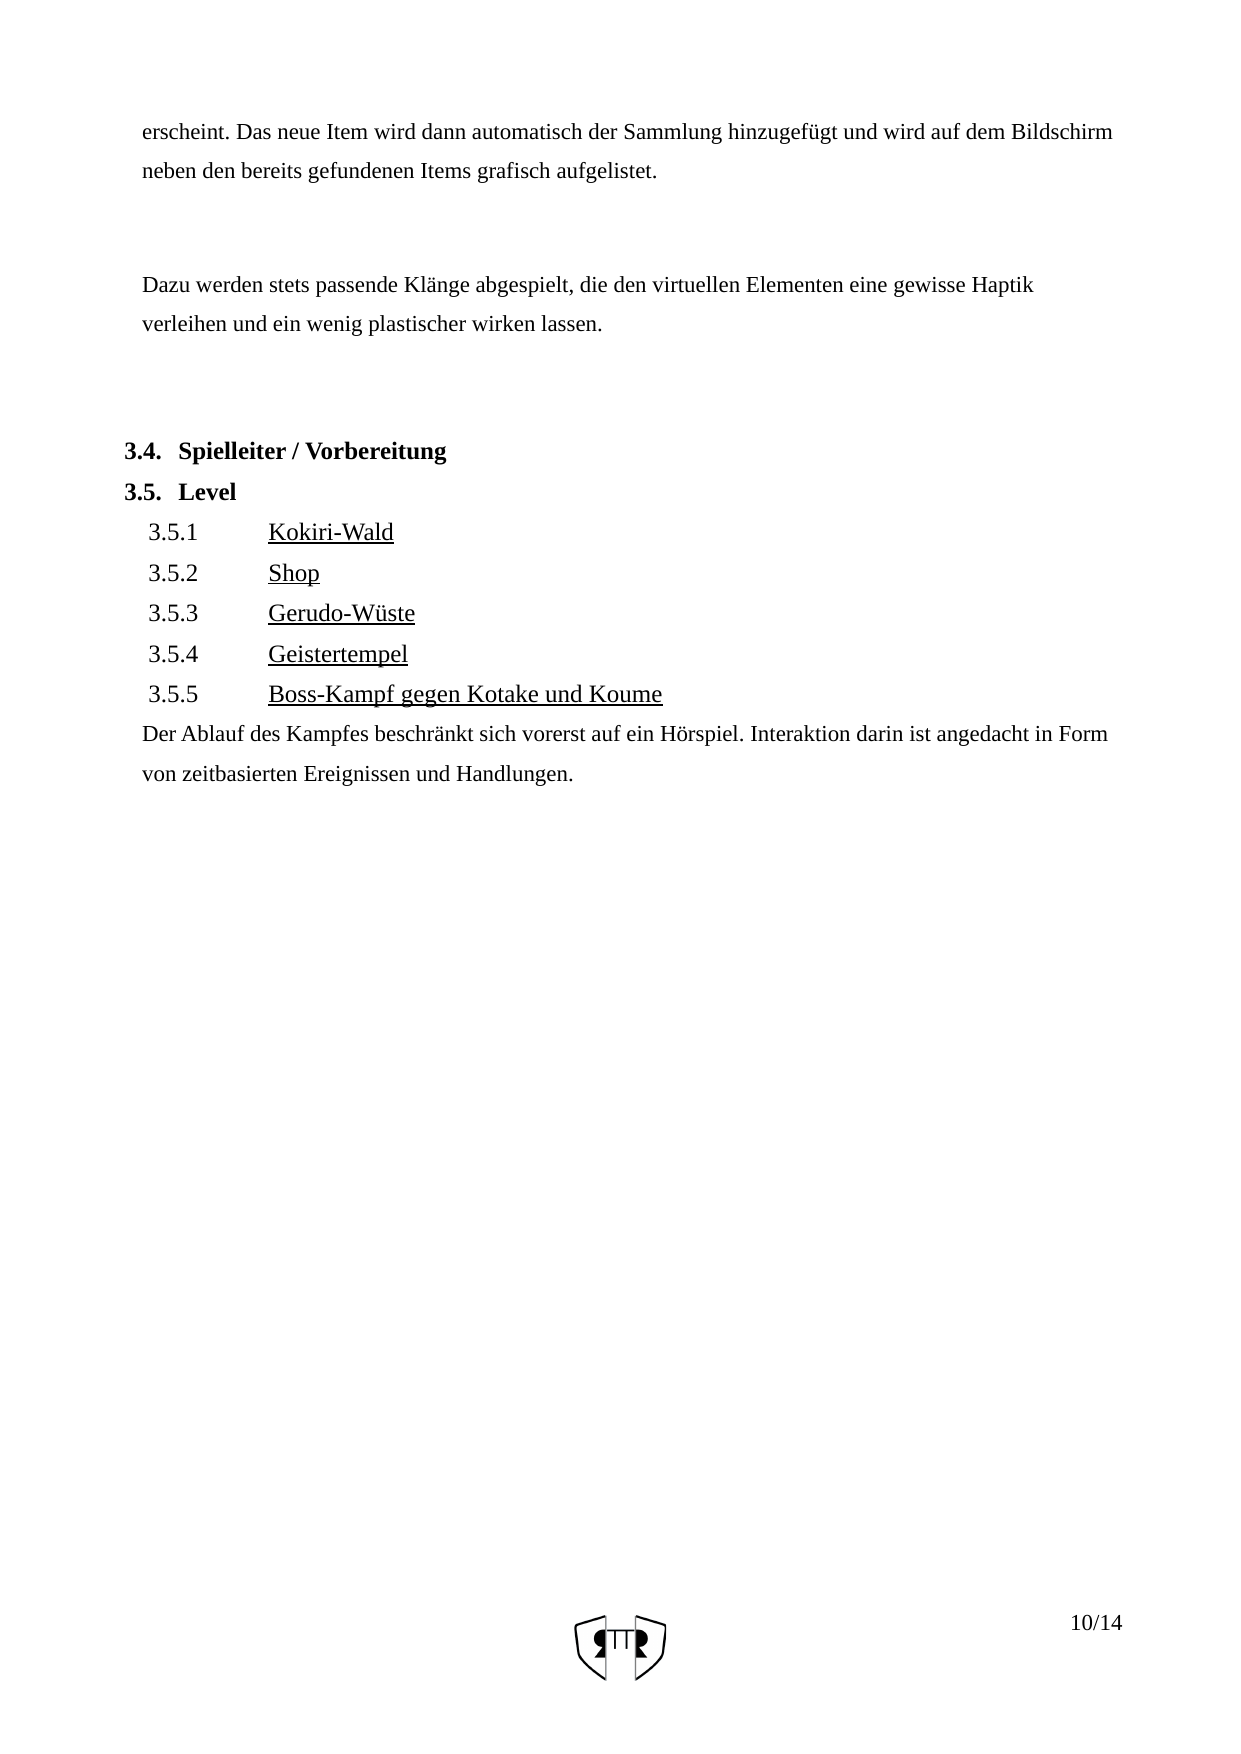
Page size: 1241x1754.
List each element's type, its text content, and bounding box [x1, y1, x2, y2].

subtitle Shop [142, 558, 1122, 587]
subtitle Geistertempel [142, 639, 1122, 668]
subtitle Gerudo-Wüste [142, 598, 1122, 627]
picture [574, 1615, 667, 1681]
text erscheint. Das neue Item wird dann automatisch der Sammlung hinzugefügt und wird auf dem Bildschirm neben den bereits gefundenen Items grafisch aufgelistet. [142, 118, 1122, 184]
subtitle Level [124, 477, 1122, 506]
subtitle Kokiri-Wald [142, 517, 1122, 546]
subtitle Spielleiter / Vorbereitung [124, 436, 1122, 465]
text Dazu werden stets passende Klänge abgespielt, die den virtuellen Elementen eine gewisse Haptik verleihen und ein wenig plastischer wirken lassen. [142, 271, 1122, 337]
text Der Ablauf des Kampfes beschränkt sich vorerst auf ein Hörspiel. Interaktion darin ist angedacht in Form von zeitbasierten Ereignissen und Handlungen. [142, 720, 1122, 786]
subtitle Boss-Kampf gegen Kotake und Koume [142, 679, 1122, 708]
